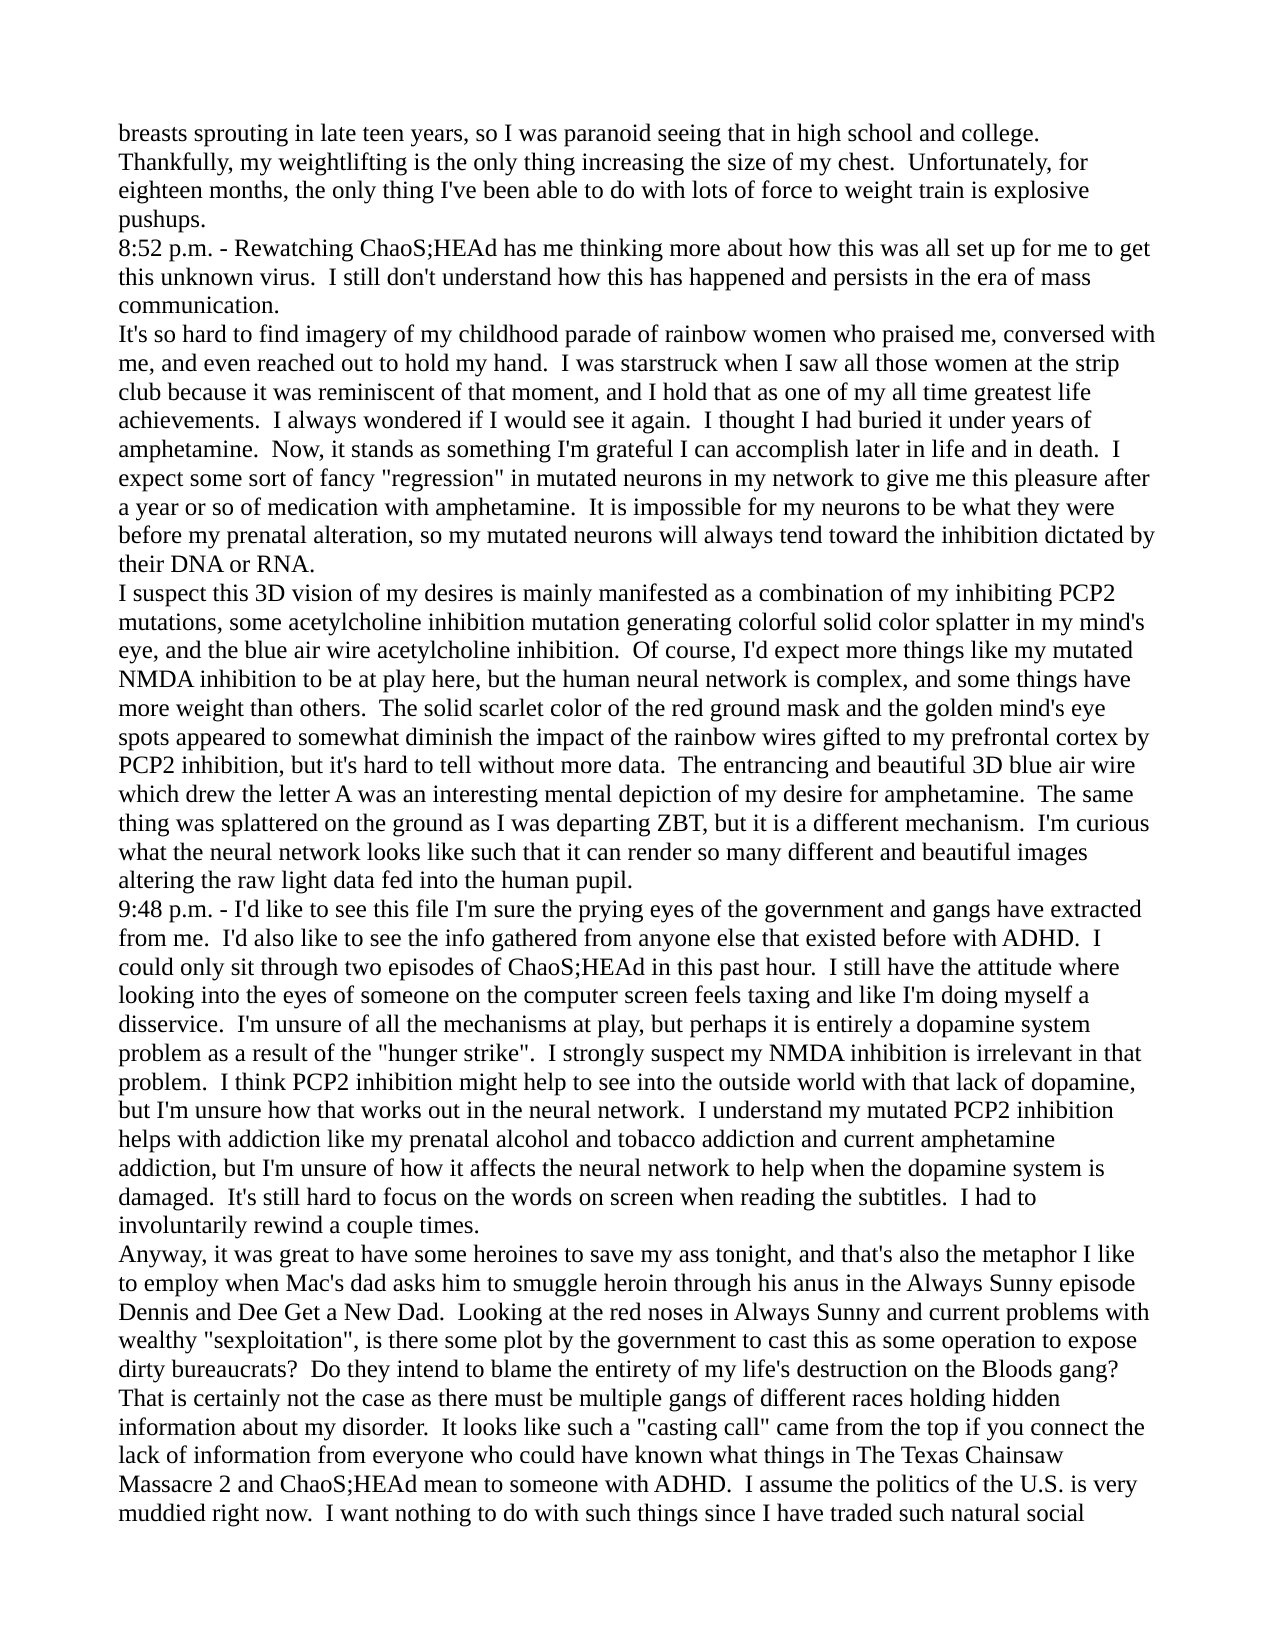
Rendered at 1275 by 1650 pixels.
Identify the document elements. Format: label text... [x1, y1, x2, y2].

text Anyway, it was great to have some heroines to save my ass tonight, and that's also the metaphor I like to employ when Mac's dad asks him to smuggle heroin through his anus in the Always Sunny episode Dennis and Dee Get a New Dad. Looking at the red noses in Always Sunny and current problems with wealthy "sexploitation", is there some plot by the government to cast this as some operation to expose dirty bureaucrats? Do they intend to blame the entirety of my life's destruction on the Bloods gang? That is certainly not the case as there must be multiple gangs of different races holding hidden information about my disorder. It looks like such a "casting call" came from the top if you connect the lack of information from everyone who could have known what things in The Texas Chainsaw Massacre 2 and ChaoS;HEAd mean to someone with ADHD. I assume the politics of the U.S. is very muddied right now. I want nothing to do with such things since I have traded such natural social [118, 1239, 1157, 1527]
text I suspect this 3D vision of my desires is mainly manifested as a combination of my inhibiting PCP2 mutations, some acetylcholine inhibition mutation generating colorful solid color splatter in my mind's eye, and the blue air wire acetylcholine inhibition. Of course, I'd expect more things like my mutated NMDA inhibition to be at play here, but the human neural network is complex, and some things have more weight than others. The solid scarlet color of the red ground mask and the golden mind's eye spots appeared to somewhat diminish the impact of the rainbow wires gifted to my prefrontal cortex by PCP2 inhibition, but it's hard to tell without more data. The entrancing and beautiful 3D blue air wire which drew the letter A was an interesting mental depiction of my desire for amphetamine. The same thing was splattered on the ground as I was departing ZBT, but it is a different mechanism. I'm curious what the neural network looks like such that it can render so many different and beautiful images altering the raw light data fed into the human pupil. [118, 578, 1157, 894]
text 9:48 p.m. - I'd like to see this file I'm sure the prying eyes of the government and gangs have extracted from me. I'd also like to see the info gathered from anyone else that existed before with ADHD. I could only sit through two episodes of ChaoS;HEAd in this past hour. I still have the attitude where looking into the eyes of someone on the computer screen feels taxing and like I'm doing myself a disservice. I'm unsure of all the mechanisms at play, but perhaps it is entirely a dopamine system problem as a result of the "hunger strike". I strongly suspect my NMDA inhibition is irrelevant in that problem. I think PCP2 inhibition might help to see into the outside world with that lack of dopamine, but I'm unsure how that works out in the neural network. I understand my mutated PCP2 inhibition helps with addiction like my prenatal alcohol and tobacco addiction and current amphetamine addiction, but I'm unsure of how it affects the neural network to help when the dopamine system is damaged. It's still hard to focus on the words on screen when reading the subtitles. I had to involuntarily rewind a couple times. [118, 894, 1157, 1239]
text breasts sprouting in late teen years, so I was paranoid seeing that in high school and college. Thankfully, my weightlifting is the only thing increasing the size of my chest. Unfortunately, for eighteen months, the only thing I've been able to do with lots of force to weight train is explosive pushups. [118, 118, 1157, 233]
text It's so hard to find imagery of my childhood parade of rainbow women who praised me, conversed with me, and even reached out to hold my hand. I was starstruck when I saw all those women at the strip club because it was reminiscent of that moment, and I hold that as one of my all time greatest life achievements. I always wondered if I would see it again. I thought I had buried it under years of amphetamine. Now, it stands as something I'm grateful I can accomplish later in life and in death. I expect some sort of fancy "regression" in mutated neurons in my network to give me this pleasure after a year or so of medication with amphetamine. It is impossible for my neurons to be what they were before my prenatal alteration, so my mutated neurons will always tend toward the inhibition dictated by their DNA or RNA. [118, 319, 1157, 578]
text 8:52 p.m. - Rewatching ChaoS;HEAd has me thinking more about how this was all set up for me to get this unknown virus. I still don't understand how this has happened and persists in the era of mass communication. [118, 233, 1157, 319]
